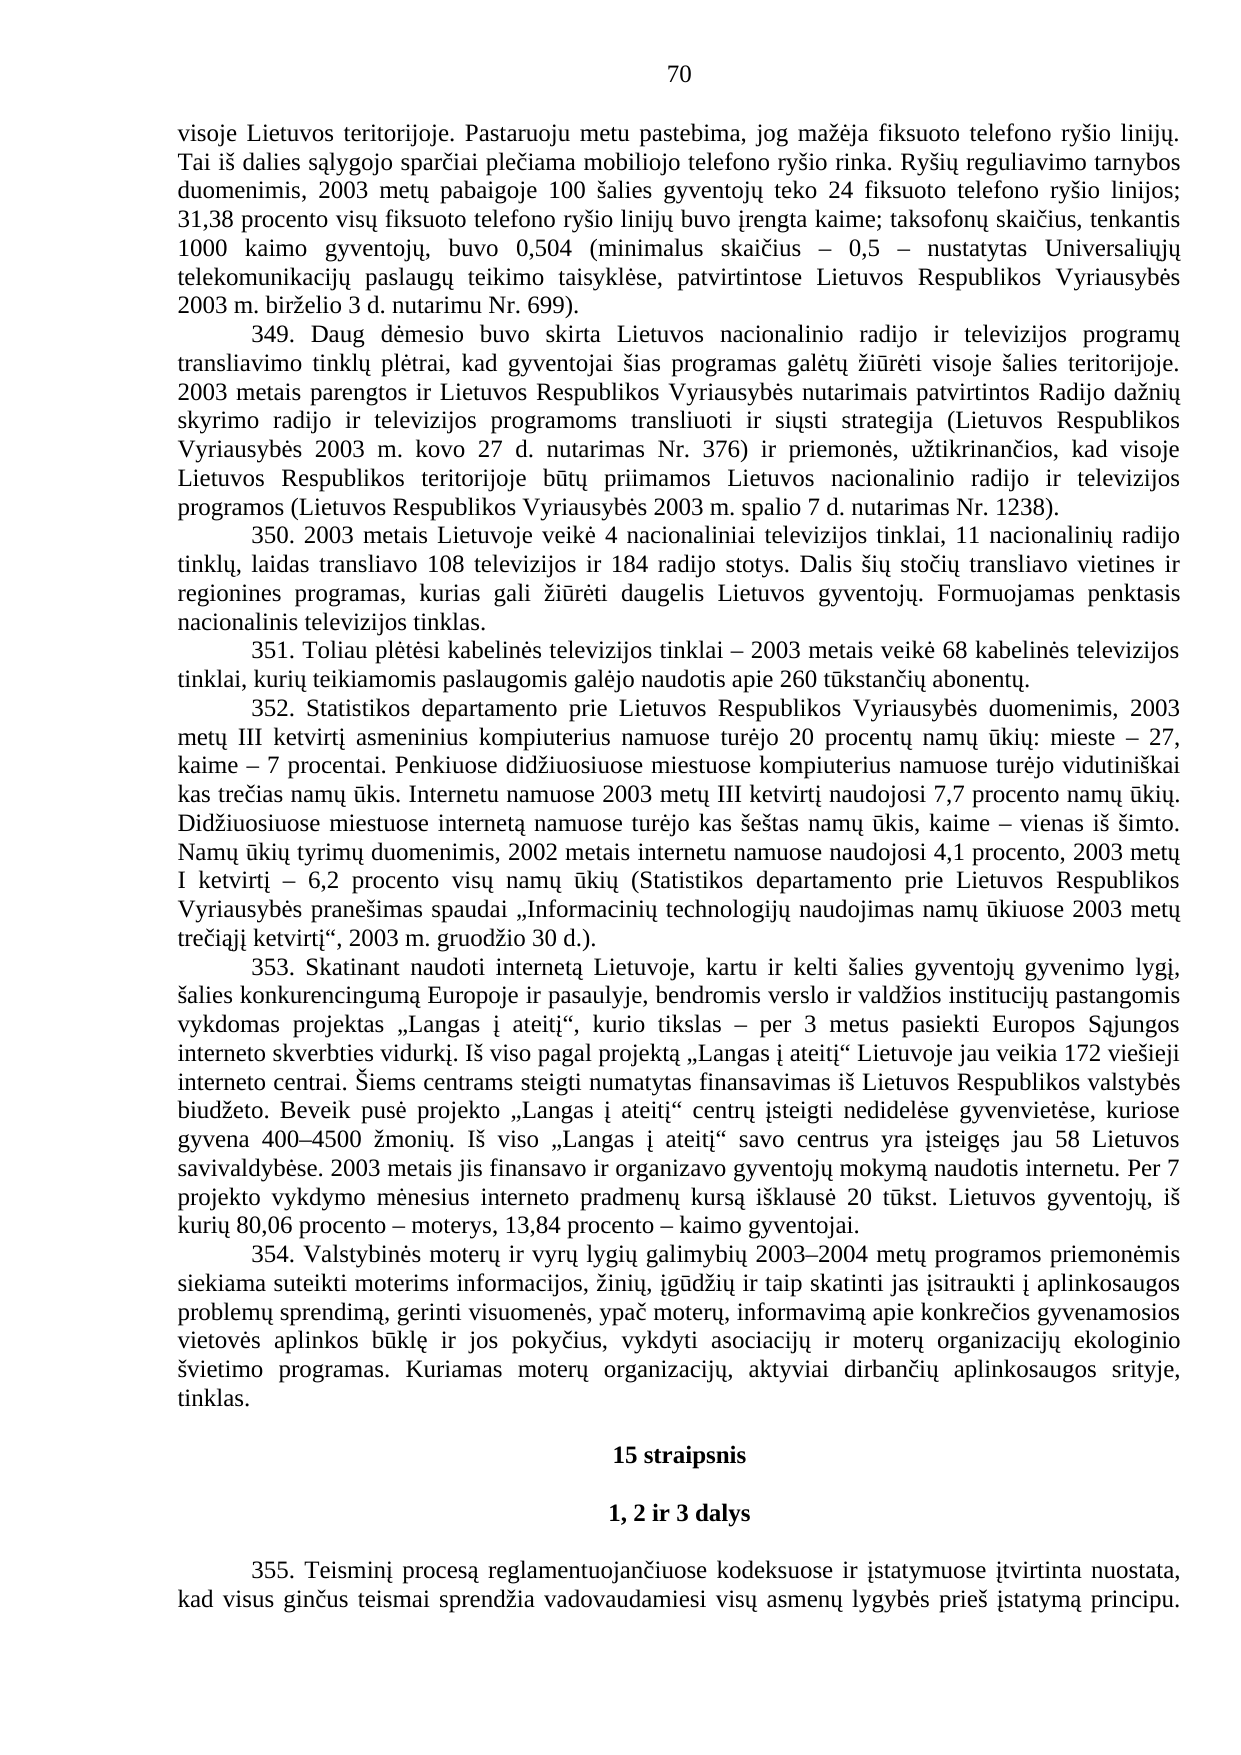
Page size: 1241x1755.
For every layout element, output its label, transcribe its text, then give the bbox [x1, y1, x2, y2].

text 1, 2 ir 3 dalys [177, 1498, 1181, 1527]
text 351. Toliau plėtėsi kabelinės televizijos tinklai – 2003 metais veikė 68 kabelinės televizijos tinklai, kurių teikiamomis paslaugomis galėjo naudotis apie 260 tūkstančių abonentų. [177, 636, 1181, 693]
text 350. 2003 metais Lietuvoje veikė 4 nacionaliniai televizijos tinklai, 11 nacionalinių radijo tinklų, laidas transliavo 108 televizijos ir 184 radijo stotys. Dalis šių stočių transliavo vietines ir regionines programas, kurias gali žiūrėti daugelis Lietuvos gyventojų. Formuojamas penktasis nacionalinis televizijos tinklas. [177, 521, 1181, 636]
text 349. Daug dėmesio buvo skirta Lietuvos nacionalinio radijo ir televizijos programų transliavimo tinklų plėtrai, kad gyventojai šias programas galėtų žiūrėti visoje šalies teritorijoje. 2003 metais parengtos ir Lietuvos Respublikos Vyriausybės nutarimais patvirtintos Radijo dažnių skyrimo radijo ir televizijos programoms transliuoti ir siųsti strategija (Lietuvos Respublikos Vyriausybės 2003 m. kovo 27 d. nutarimas Nr. 376) ir priemonės, užtikrinančios, kad visoje Lietuvos Respublikos teritorijoje būtų priimamos Lietuvos nacionalinio radijo ir televizijos programos (Lietuvos Respublikos Vyriausybės 2003 m. spalio 7 d. nutarimas Nr. 1238). [177, 319, 1181, 521]
text visoje Lietuvos teritorijoje. Pastaruoju metu pastebima, jog mažėja fiksuoto telefono ryšio linijų. Tai iš dalies sąlygojo sparčiai plečiama mobiliojo telefono ryšio rinka. Ryšių reguliavimo tarnybos duomenimis, 2003 metų pabaigoje 100 šalies gyventojų teko 24 fiksuoto telefono ryšio linijos; 31,38 procento visų fiksuoto telefono ryšio linijų buvo įrengta kaime; taksofonų skaičius, tenkantis 1000 kaimo gyventojų, buvo 0,504 (minimalus skaičius – 0,5 – nustatytas Universaliųjų telekomunikacijų paslaugų teikimo taisyklėse, patvirtintose Lietuvos Respublikos Vyriausybės 2003 m. birželio 3 d. nutarimu Nr. 699). [177, 118, 1181, 319]
text 353. Skatinant naudoti internetą Lietuvoje, kartu ir kelti šalies gyventojų gyvenimo lygį, šalies konkurencingumą Europoje ir pasaulyje, bendromis verslo ir valdžios institucijų pastangomis vykdomas projektas „Langas į ateitį“, kurio tikslas – per 3 metus pasiekti Europos Sąjungos interneto skverbties vidurkį. Iš viso pagal projektą „Langas į ateitį“ Lietuvoje jau veikia 172 viešieji interneto centrai. Šiems centrams steigti numatytas finansavimas iš Lietuvos Respublikos valstybės biudžeto. Beveik pusė projekto „Langas į ateitį“ centrų įsteigti nedidelėse gyvenvietėse, kuriose gyvena 400–4500 žmonių. Iš viso „Langas į ateitį“ savo centrus yra įsteigęs jau 58 Lietuvos savivaldybėse. 2003 metais jis finansavo ir organizavo gyventojų mokymą naudotis internetu. Per 7 projekto vykdymo mėnesius interneto pradmenų kursą išklausė 20 tūkst. Lietuvos gyventojų, iš kurių 80,06 procento – moterys, 13,84 procento – kaimo gyventojai. [177, 952, 1181, 1239]
text 352. Statistikos departamento prie Lietuvos Respublikos Vyriausybės duomenimis, 2003 metų III ketvirtį asmeninius kompiuterius namuose turėjo 20 procentų namų ūkių: mieste – 27, kaime – 7 procentai. Penkiuose didžiuosiuose miestuose kompiuterius namuose turėjo vidutiniškai kas trečias namų ūkis. Internetu namuose 2003 metų III ketvirtį naudojosi 7,7 procento namų ūkių. Didžiuosiuose miestuose internetą namuose turėjo kas šeštas namų ūkis, kaime – vienas iš šimto. Namų ūkių tyrimų duomenimis, 2002 metais internetu namuose naudojosi 4,1 procento, 2003 metų I ketvirtį – 6,2 procento visų namų ūkių (Statistikos departamento prie Lietuvos Respublikos Vyriausybės pranešimas spaudai „Informacinių technologijų naudojimas namų ūkiuose 2003 metų trečiąjį ketvirtį“, 2003 m. gruodžio 30 d.). [177, 693, 1181, 952]
text 355. Teisminį procesą reglamentuojančiuose kodeksuose ir įstatymuose įtvirtinta nuostata, kad visus ginčus teismai sprendžia vadovaudamiesi visų asmenų lygybės prieš įstatymą principu. [177, 1556, 1181, 1613]
text 354. Valstybinės moterų ir vyrų lygių galimybių 2003–2004 metų programos priemonėmis siekiama suteikti moterims informacijos, žinių, įgūdžių ir taip skatinti jas įsitraukti į aplinkosaugos problemų sprendimą, gerinti visuomenės, ypač moterų, informavimą apie konkrečios gyvenamosios vietovės aplinkos būklę ir jos pokyčius, vykdyti asociacijų ir moterų organizacijų ekologinio švietimo programas. Kuriamas moterų organizacijų, aktyviai dirbančių aplinkosaugos srityje, tinklas. [177, 1239, 1181, 1412]
text 15 straipsnis [177, 1441, 1181, 1469]
